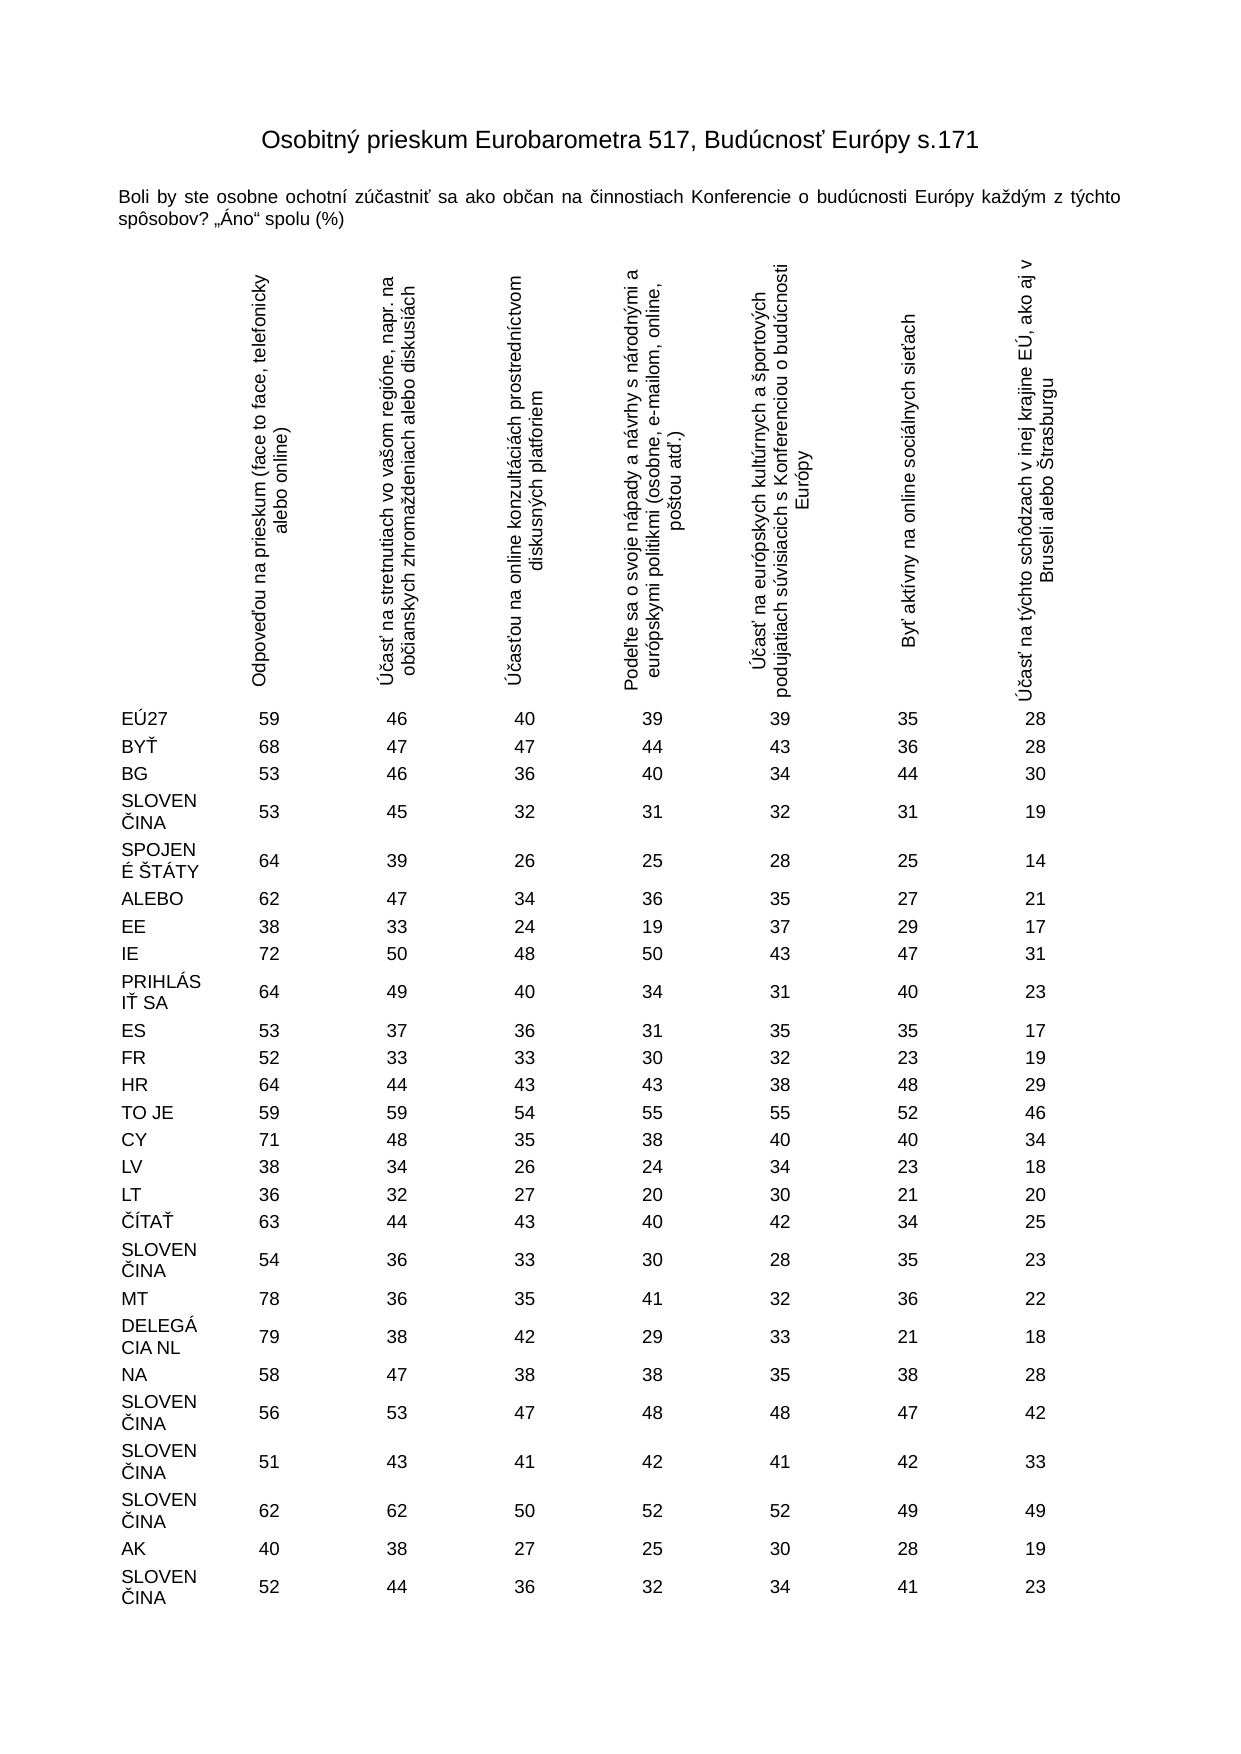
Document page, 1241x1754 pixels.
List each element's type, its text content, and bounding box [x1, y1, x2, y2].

table_header Účasť na európskych kultúrnych a športových podujatiach súvisiacich s Konferenciou o budúcnosti Európy [716, 257, 844, 705]
table_cell 44 [333, 1208, 461, 1236]
table_cell 36 [844, 1285, 971, 1312]
table_cell BYŤ [118, 733, 205, 760]
table_cell 42 [461, 1312, 588, 1361]
table_cell 49 [844, 1486, 971, 1535]
table_cell 14 [971, 836, 1099, 885]
table_cell SLOVENČINA [118, 1437, 205, 1486]
table_cell 17 [971, 913, 1099, 940]
table_cell 30 [716, 1535, 844, 1563]
table_cell 58 [205, 1361, 333, 1388]
table_cell 28 [716, 1236, 844, 1284]
table_cell 25 [588, 1535, 716, 1563]
table_cell 42 [716, 1208, 844, 1236]
table_cell LV [118, 1154, 205, 1181]
table_cell ČÍTAŤ [118, 1208, 205, 1236]
table_cell HR [118, 1071, 205, 1099]
table_cell 31 [971, 940, 1099, 967]
table_cell 42 [588, 1437, 716, 1486]
table_cell 30 [588, 1044, 716, 1071]
table_cell 38 [205, 913, 333, 940]
table_cell 31 [588, 1016, 716, 1044]
table_cell 28 [971, 705, 1099, 733]
table_cell 40 [844, 968, 971, 1016]
table_cell 55 [716, 1099, 844, 1126]
table_cell 31 [716, 968, 844, 1016]
table_cell 39 [716, 705, 844, 733]
table_cell PRIHLÁSIŤ SA [118, 968, 205, 1016]
table_cell 30 [971, 760, 1099, 787]
table_cell 37 [716, 913, 844, 940]
table_cell EÚ27 [118, 705, 205, 733]
table_cell 33 [971, 1437, 1099, 1486]
table_cell 20 [588, 1181, 716, 1208]
table_cell 35 [461, 1285, 588, 1312]
table_cell 43 [716, 733, 844, 760]
table_cell 28 [844, 1535, 971, 1563]
table_cell 18 [971, 1154, 1099, 1181]
table_cell 29 [588, 1312, 716, 1361]
table_cell 78 [205, 1285, 333, 1312]
table_cell 25 [971, 1208, 1099, 1236]
table_cell 52 [205, 1044, 333, 1071]
table_cell 43 [461, 1208, 588, 1236]
table_cell 34 [716, 1154, 844, 1181]
table_cell 23 [844, 1044, 971, 1071]
table_cell 40 [205, 1535, 333, 1563]
table_cell 25 [588, 836, 716, 885]
table_cell 36 [333, 1285, 461, 1312]
table_cell SLOVENČINA [118, 1388, 205, 1437]
table_cell 44 [333, 1071, 461, 1099]
table_cell 21 [844, 1181, 971, 1208]
table_cell 47 [461, 1388, 588, 1437]
table_cell MT [118, 1285, 205, 1312]
table_cell 46 [971, 1099, 1099, 1126]
table_cell 40 [588, 760, 716, 787]
table_cell 34 [716, 1563, 844, 1612]
table_cell 24 [461, 913, 588, 940]
table_cell 36 [205, 1181, 333, 1208]
table_cell 40 [461, 705, 588, 733]
table_cell 41 [461, 1437, 588, 1486]
table_cell 71 [205, 1126, 333, 1153]
table_cell 26 [461, 1154, 588, 1181]
table_cell 47 [333, 733, 461, 760]
table_cell 63 [205, 1208, 333, 1236]
table_cell 35 [716, 885, 844, 913]
table_cell 32 [461, 788, 588, 836]
table_cell 47 [844, 940, 971, 967]
table_header Účasťou na online konzultáciách prostredníctvom diskusných platforiem [461, 257, 588, 705]
table_cell 36 [461, 1563, 588, 1612]
table_cell 41 [716, 1437, 844, 1486]
table_cell 62 [205, 885, 333, 913]
table_cell 42 [844, 1437, 971, 1486]
table_cell 19 [971, 1535, 1099, 1563]
table_cell 43 [461, 1071, 588, 1099]
table_cell 35 [716, 1361, 844, 1388]
table_cell 34 [333, 1154, 461, 1181]
table_cell 44 [588, 733, 716, 760]
table_cell BG [118, 760, 205, 787]
table_cell 54 [205, 1236, 333, 1284]
table_cell 52 [716, 1486, 844, 1535]
table_cell 56 [205, 1388, 333, 1437]
table_cell 25 [844, 836, 971, 885]
table_cell 26 [461, 836, 588, 885]
table_cell 38 [333, 1535, 461, 1563]
table_cell 28 [716, 836, 844, 885]
table_cell 38 [588, 1361, 716, 1388]
table_cell 32 [716, 788, 844, 836]
table_cell LT [118, 1181, 205, 1208]
table_cell 31 [844, 788, 971, 836]
table_cell EE [118, 913, 205, 940]
table_cell NA [118, 1361, 205, 1388]
table_cell 33 [716, 1312, 844, 1361]
table_cell 48 [844, 1071, 971, 1099]
table_cell 21 [971, 885, 1099, 913]
table_cell 47 [333, 885, 461, 913]
table_cell 23 [971, 968, 1099, 1016]
table_cell 33 [333, 913, 461, 940]
table_cell 35 [461, 1126, 588, 1153]
table_cell 33 [461, 1044, 588, 1071]
table_cell 33 [461, 1236, 588, 1284]
table_cell 55 [588, 1099, 716, 1126]
table_cell 36 [333, 1236, 461, 1284]
table_cell 52 [844, 1099, 971, 1126]
table_cell SLOVENČINA [118, 788, 205, 836]
table_cell 48 [461, 940, 588, 967]
table_cell 52 [588, 1486, 716, 1535]
table_cell 64 [205, 1071, 333, 1099]
table_cell 40 [588, 1208, 716, 1236]
table_cell SLOVENČINA [118, 1236, 205, 1284]
table_cell 59 [333, 1099, 461, 1126]
table_cell 47 [461, 733, 588, 760]
table_cell CY [118, 1126, 205, 1153]
table_cell 46 [333, 760, 461, 787]
table_cell 36 [461, 1016, 588, 1044]
table_header Účasť na týchto schôdzach v inej krajine EÚ, ako aj v Bruseli alebo Štrasburgu [971, 257, 1099, 705]
table_cell 43 [333, 1437, 461, 1486]
table_header Podeľte sa o svoje nápady a návrhy s národnými a európskymi politikmi (osobne, e-mailom, online, poštou atď.) [588, 257, 716, 705]
table_cell 53 [333, 1388, 461, 1437]
table_cell 72 [205, 940, 333, 967]
table_cell 48 [716, 1388, 844, 1437]
table_cell 59 [205, 705, 333, 733]
table_cell 43 [716, 940, 844, 967]
table_cell 64 [205, 836, 333, 885]
table_cell 27 [461, 1181, 588, 1208]
table_cell 42 [971, 1388, 1099, 1437]
table_cell 39 [333, 836, 461, 885]
table_cell 31 [588, 788, 716, 836]
table_cell 28 [971, 733, 1099, 760]
table_cell 17 [971, 1016, 1099, 1044]
table_cell 32 [716, 1044, 844, 1071]
table_cell 38 [461, 1361, 588, 1388]
table_cell 44 [333, 1563, 461, 1612]
table_cell 36 [461, 760, 588, 787]
table_cell 29 [844, 913, 971, 940]
table_cell 19 [971, 1044, 1099, 1071]
table_header Byť aktívny na online sociálnych sieťach [844, 257, 971, 705]
table_cell 47 [333, 1361, 461, 1388]
table_cell 34 [716, 760, 844, 787]
table_cell 34 [844, 1208, 971, 1236]
table_cell 49 [333, 968, 461, 1016]
table_cell 79 [205, 1312, 333, 1361]
text Boli by ste osobne ochotní zúčastniť sa ako občan na činnostiach Konferencie o budúcnosti Európy každým z týchto spôsobov? „Áno“ spolu (%) [118, 186, 1122, 229]
table_cell 23 [971, 1563, 1099, 1612]
table_cell 35 [716, 1016, 844, 1044]
table_cell 34 [971, 1126, 1099, 1153]
table_cell 40 [461, 968, 588, 1016]
table_cell 22 [971, 1285, 1099, 1312]
table_header Účasť na stretnutiach vo vašom regióne, napr. na občianskych zhromaždeniach alebo diskusiách [333, 257, 461, 705]
table_cell 51 [205, 1437, 333, 1486]
table_cell 30 [588, 1236, 716, 1284]
table_cell 50 [588, 940, 716, 967]
table_cell 45 [333, 788, 461, 836]
table_cell 54 [461, 1099, 588, 1126]
table_cell 20 [971, 1181, 1099, 1208]
table_cell 19 [971, 788, 1099, 836]
table_cell 35 [844, 705, 971, 733]
table_cell 29 [971, 1071, 1099, 1099]
table_cell 38 [333, 1312, 461, 1361]
table_cell 38 [716, 1071, 844, 1099]
table_cell 53 [205, 1016, 333, 1044]
table_cell 38 [844, 1361, 971, 1388]
table_cell FR [118, 1044, 205, 1071]
table_cell AK [118, 1535, 205, 1563]
table_cell SLOVENČINA [118, 1563, 205, 1612]
table_header [118, 257, 205, 705]
table_cell 27 [461, 1535, 588, 1563]
table_cell 68 [205, 733, 333, 760]
table_cell 32 [333, 1181, 461, 1208]
table_cell 23 [844, 1154, 971, 1181]
table_cell 39 [588, 705, 716, 733]
table_cell DELEGÁCIA NL [118, 1312, 205, 1361]
table_cell 34 [588, 968, 716, 1016]
table_cell 41 [588, 1285, 716, 1312]
table_cell 50 [333, 940, 461, 967]
table_cell SPOJENÉ ŠTÁTY [118, 836, 205, 885]
table_cell 48 [588, 1388, 716, 1437]
table_cell 18 [971, 1312, 1099, 1361]
table_cell 19 [588, 913, 716, 940]
table_cell 38 [205, 1154, 333, 1181]
table_cell 53 [205, 760, 333, 787]
table_cell 36 [844, 733, 971, 760]
table_cell 43 [588, 1071, 716, 1099]
table_cell 44 [844, 760, 971, 787]
table_cell 40 [844, 1126, 971, 1153]
table_cell 62 [333, 1486, 461, 1535]
table_cell 64 [205, 968, 333, 1016]
table_header Odpoveďou na prieskum (face to face, telefonicky alebo online) [205, 257, 333, 705]
table_cell 32 [716, 1285, 844, 1312]
table_cell 50 [461, 1486, 588, 1535]
table_cell IE [118, 940, 205, 967]
table_cell 24 [588, 1154, 716, 1181]
table_cell ALEBO [118, 885, 205, 913]
table_cell 46 [333, 705, 461, 733]
table_cell ES [118, 1016, 205, 1044]
table_cell 37 [333, 1016, 461, 1044]
table_cell 32 [588, 1563, 716, 1612]
table_cell 48 [333, 1126, 461, 1153]
table_cell 52 [205, 1563, 333, 1612]
table_cell 62 [205, 1486, 333, 1535]
table_cell TO JE [118, 1099, 205, 1126]
table_cell 34 [461, 885, 588, 913]
table_cell 35 [844, 1016, 971, 1044]
table_cell 41 [844, 1563, 971, 1612]
table_cell 33 [333, 1044, 461, 1071]
table_cell 27 [844, 885, 971, 913]
table_cell SLOVENČINA [118, 1486, 205, 1535]
table_cell 23 [971, 1236, 1099, 1284]
table_cell 28 [971, 1361, 1099, 1388]
table_cell 40 [716, 1126, 844, 1153]
table_cell 30 [716, 1181, 844, 1208]
table_cell 21 [844, 1312, 971, 1361]
table_cell 36 [588, 885, 716, 913]
table_cell 47 [844, 1388, 971, 1437]
table_cell 59 [205, 1099, 333, 1126]
table_cell 35 [844, 1236, 971, 1284]
table_cell 53 [205, 788, 333, 836]
table_cell 38 [588, 1126, 716, 1153]
table_cell 49 [971, 1486, 1099, 1535]
